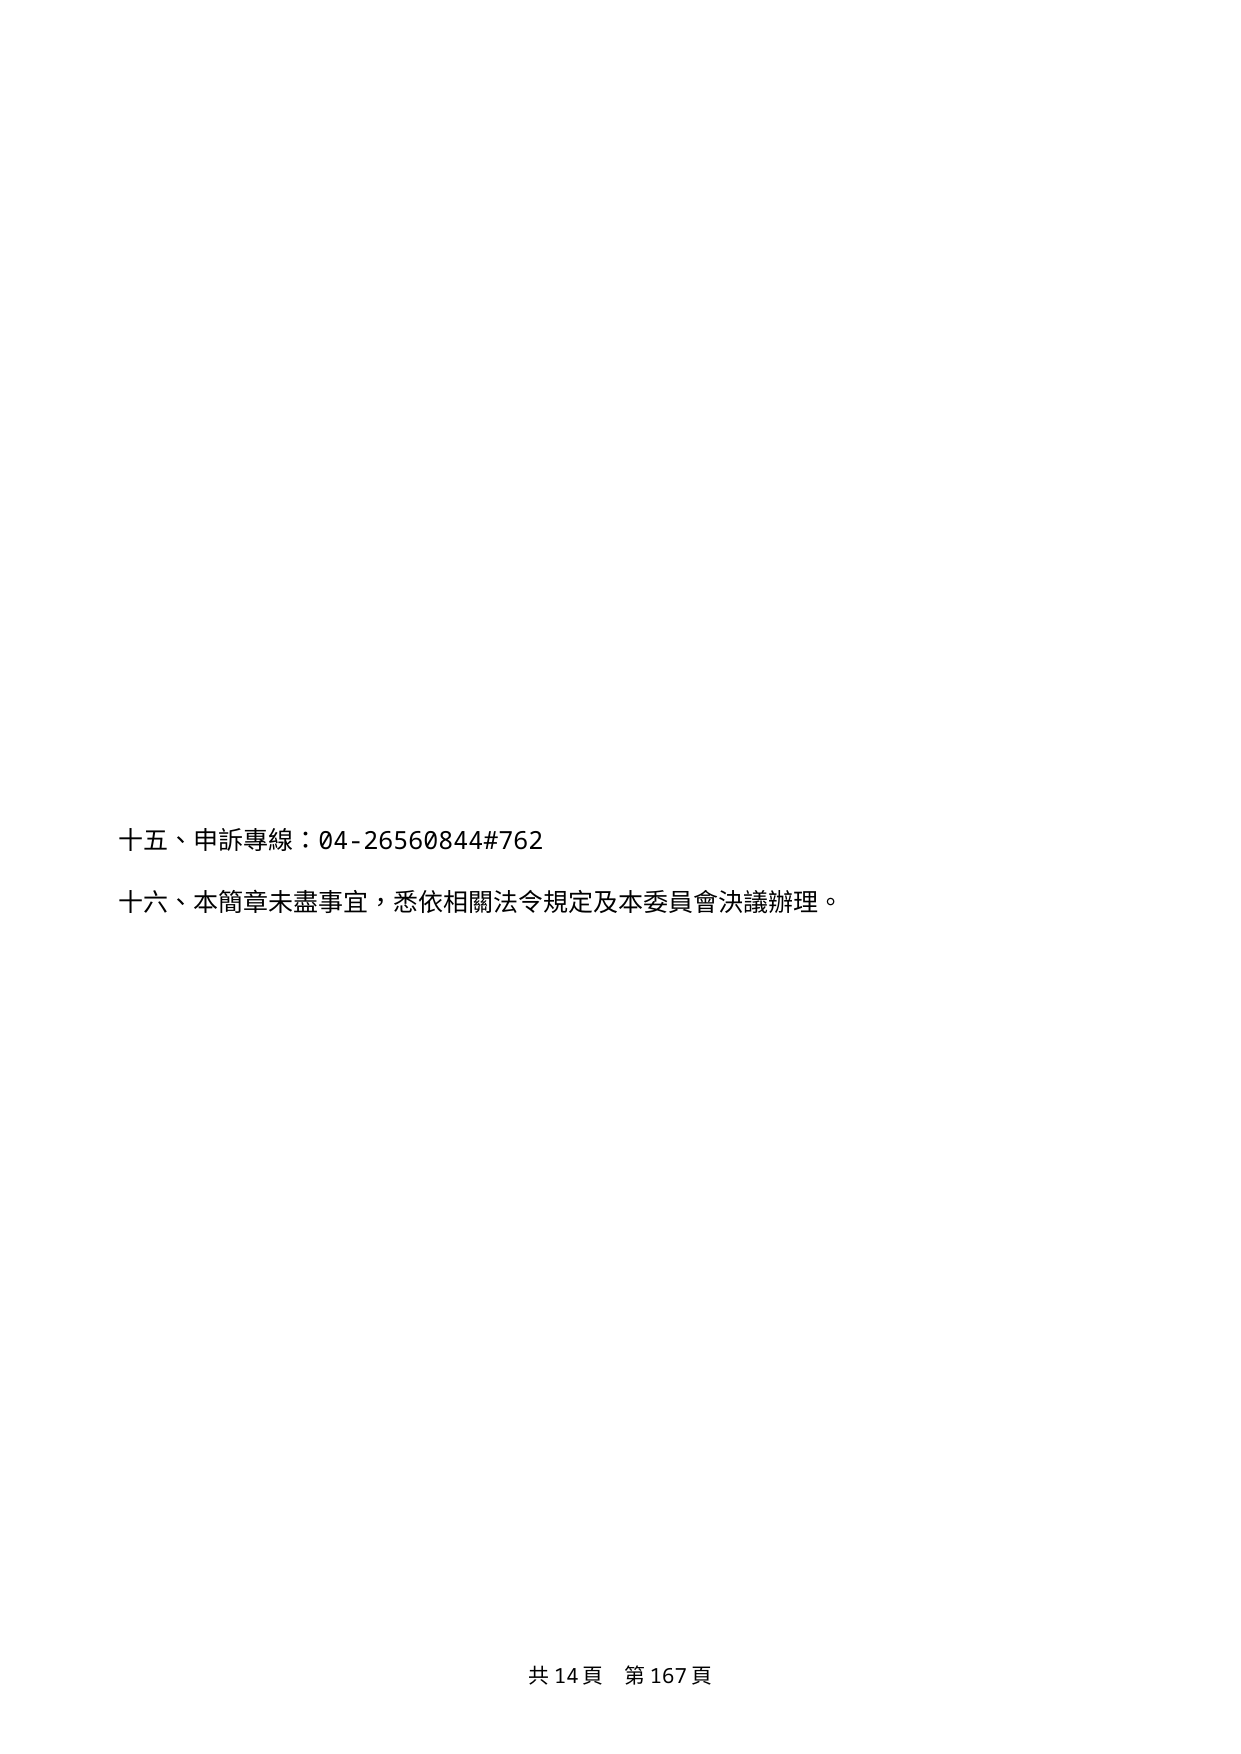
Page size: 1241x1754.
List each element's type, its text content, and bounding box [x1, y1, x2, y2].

text 十五、申訴專線：04-26560844#762 [118, 797, 1122, 859]
text 十六、本簡章未盡事宜，悉依相關法令規定及本委員會決議辦理。 [118, 859, 1122, 922]
